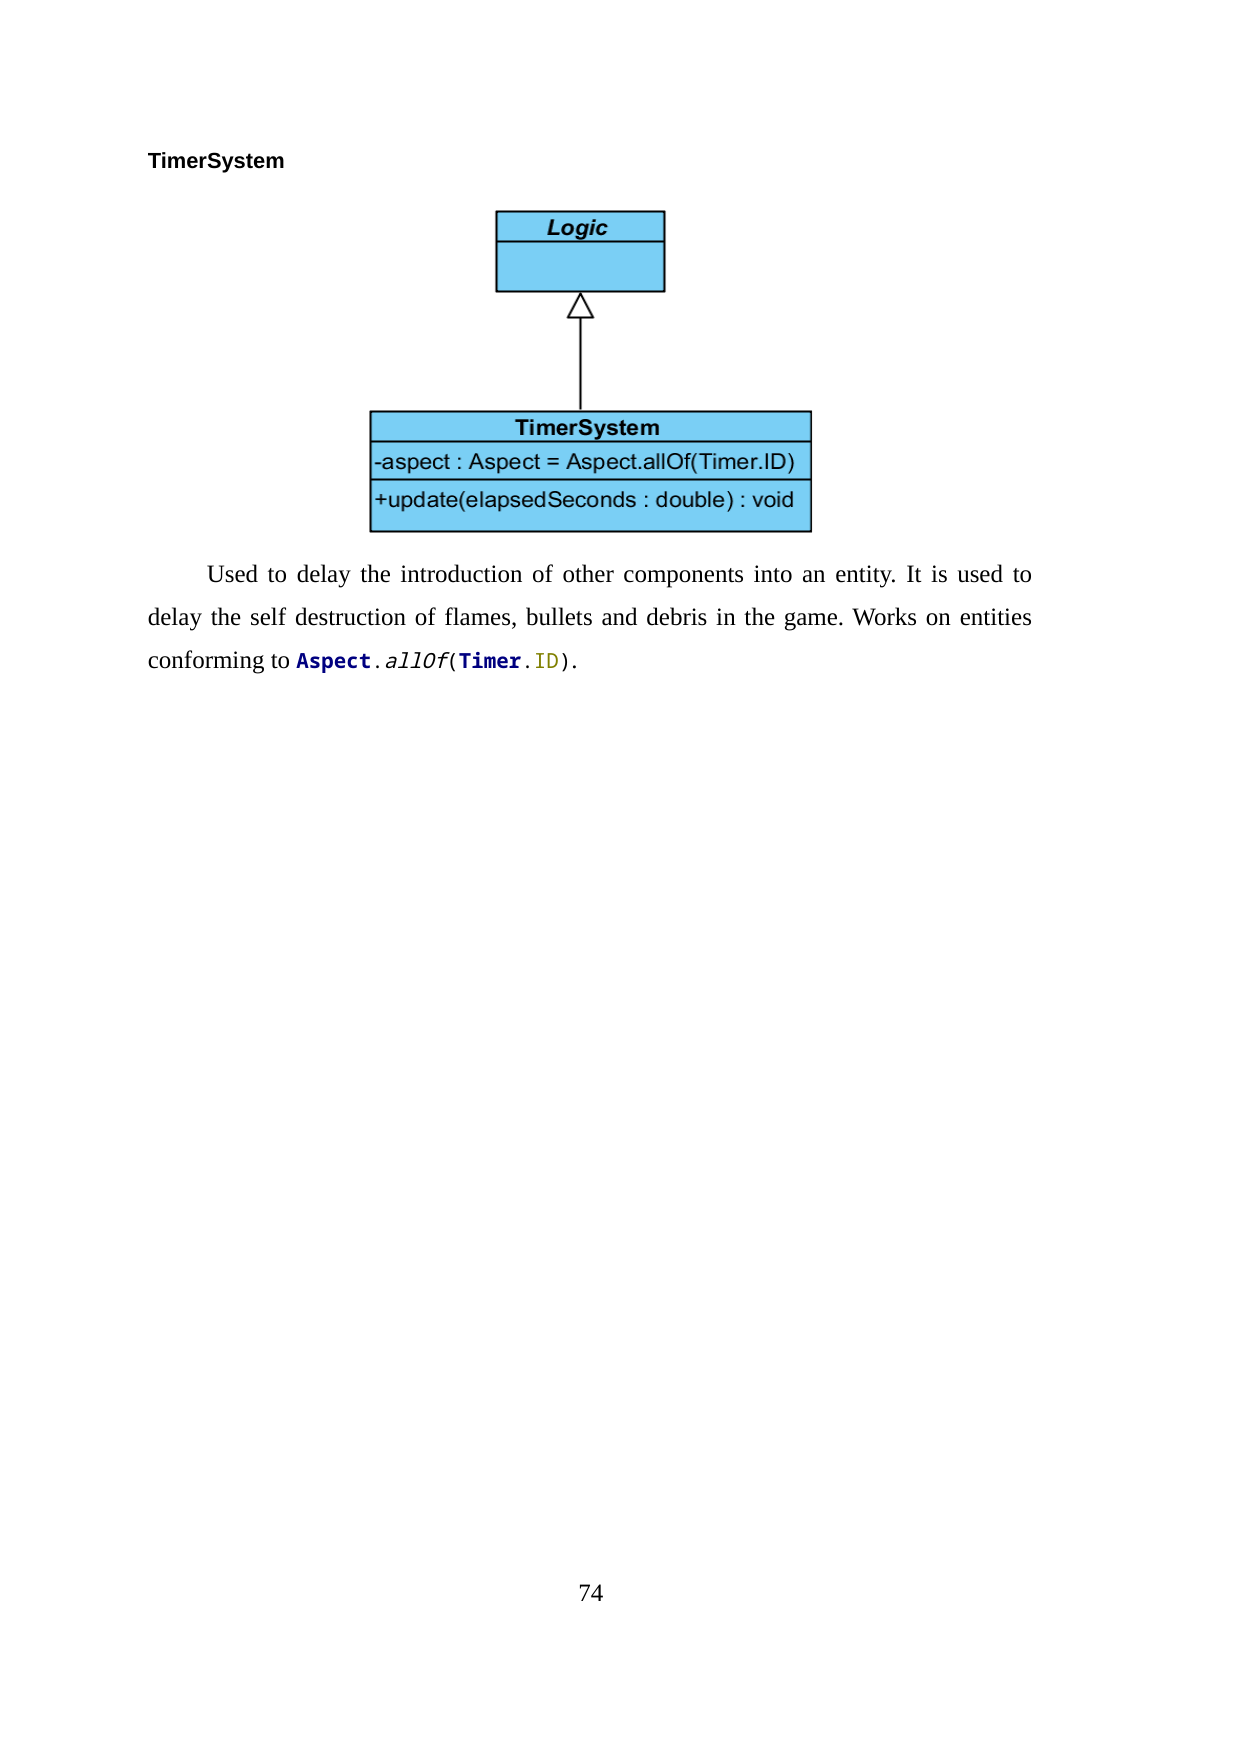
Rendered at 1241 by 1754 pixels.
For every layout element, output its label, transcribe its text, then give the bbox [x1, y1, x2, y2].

text Used to delay the introduction of other components into an entity. It is used to delay the self destruction of flames, bullets and debris in the game. Works on entities conforming to Aspect.allOf(Timer.ID). [148, 559, 1033, 675]
subtitle TimerSystem [148, 148, 1033, 173]
picture [369, 210, 813, 533]
